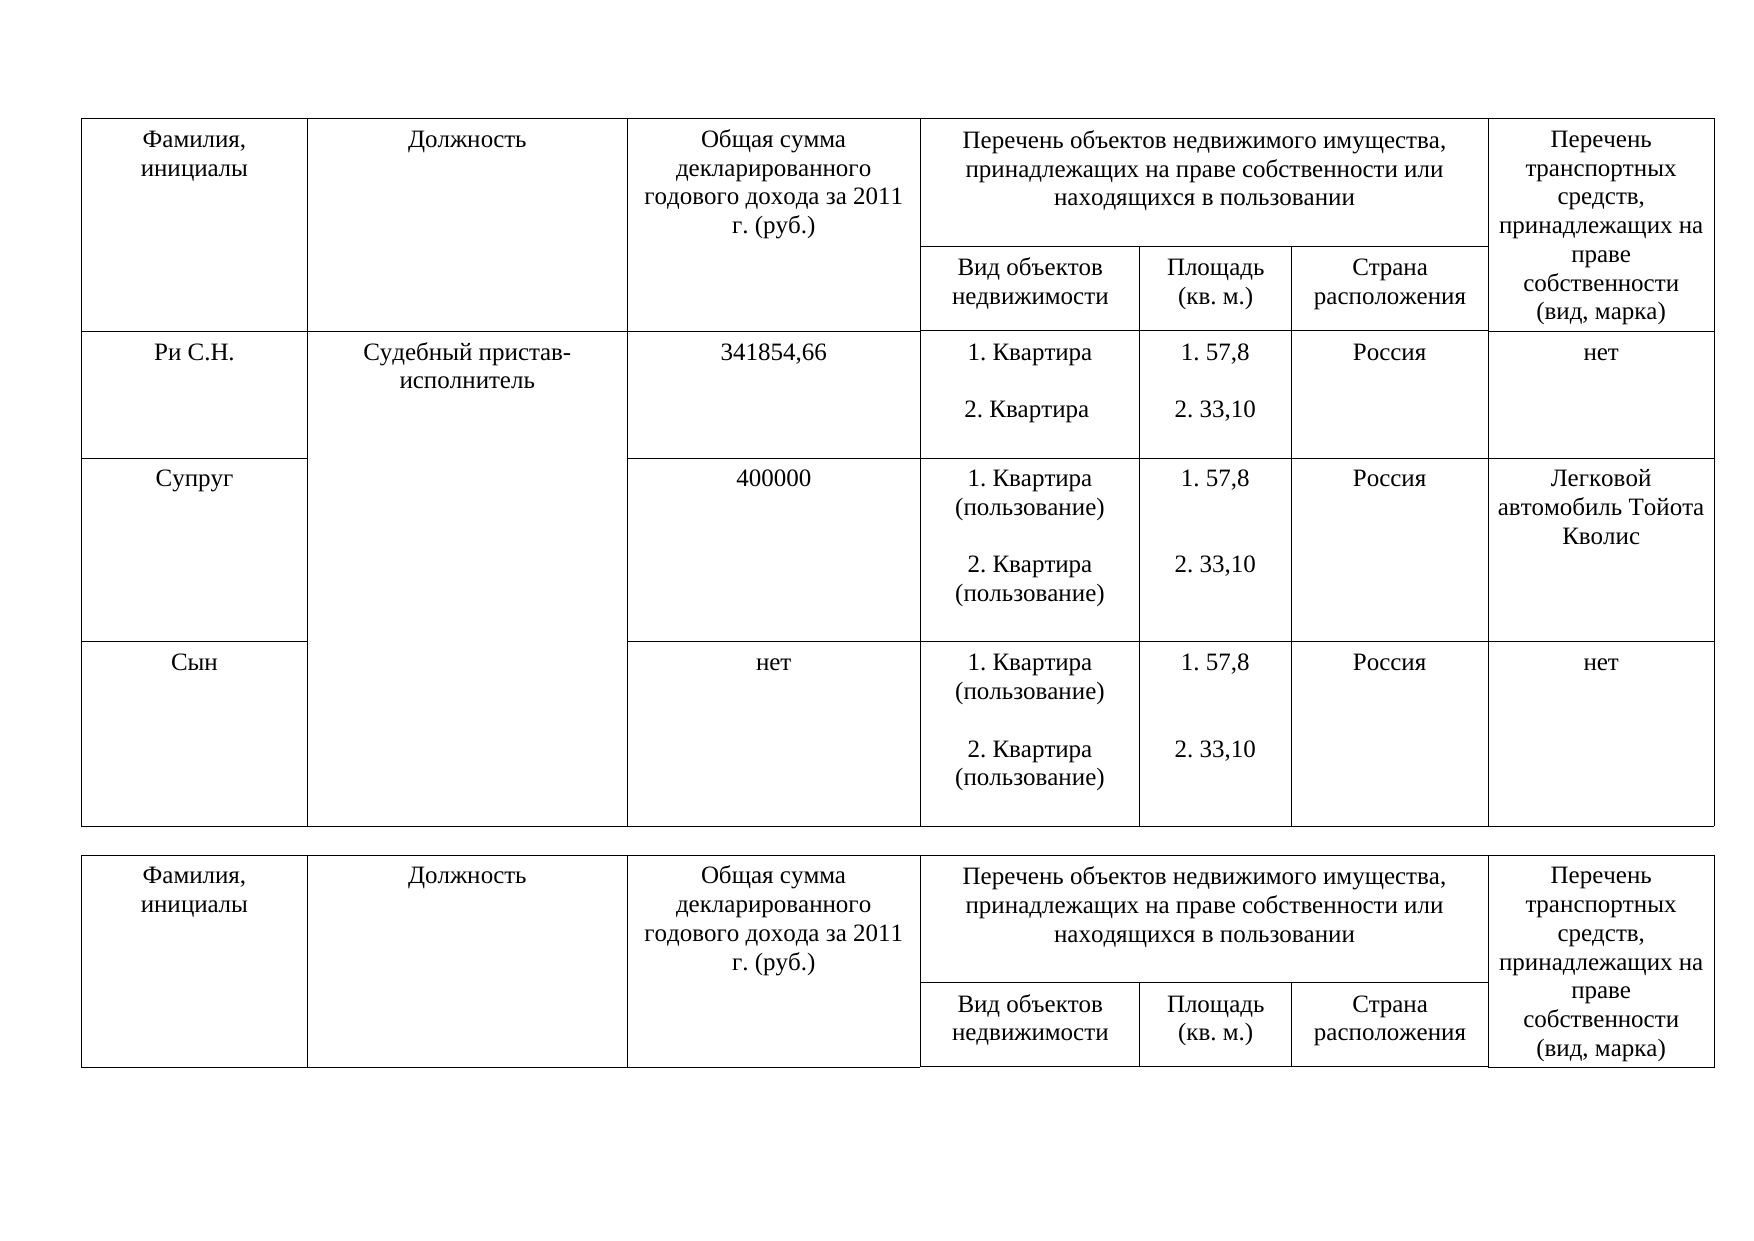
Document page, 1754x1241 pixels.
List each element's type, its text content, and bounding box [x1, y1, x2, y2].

table_header Общая сумма декларированного годового дохода за 2011 г. (руб.) [628, 856, 920, 1067]
table_header Общая сумма декларированного годового дохода за 2011 г. (руб.) [628, 119, 920, 331]
table_cell 341854,66 [628, 332, 920, 458]
table_cell 1. 57,8 2. 33,10 [1140, 331, 1291, 458]
table_header Перечень объектов недвижимого имущества, принадлежащих на праве собственности или находящихся в пользовании [921, 856, 1488, 982]
table_header Перечень транспортных средств, принадлежащих на праве собственности (вид, марка) [1489, 856, 1714, 1067]
table_header Перечень объектов недвижимого имущества, принадлежащих на праве собственности или находящихся в пользовании [921, 119, 1488, 246]
table_header Фамилия, инициалы [82, 119, 307, 331]
table_cell нет [1489, 642, 1714, 826]
table_cell 1. 57,8 2. 33,10 [1140, 642, 1291, 826]
table_cell Супруг [82, 459, 307, 641]
table_cell Россия [1292, 459, 1488, 641]
table_cell Страна расположения [1292, 247, 1488, 330]
table_header Должность [308, 856, 627, 1067]
table_cell 1. Квартира (пользование) 2. Квартира (пользование) [921, 459, 1139, 641]
table_cell нет [628, 642, 920, 826]
table_header Перечень транспортных средств, принадлежащих на праве собственности (вид, марка) [1489, 119, 1714, 331]
table_cell Россия [1292, 331, 1488, 458]
table_cell 1. Квартира (пользование) 2. Квартира (пользование) [921, 642, 1139, 826]
table_cell Страна расположения [1292, 983, 1488, 1066]
table_cell нет [1489, 332, 1714, 458]
table_cell 1. 57,8 2. 33,10 [1140, 459, 1291, 641]
table_header Должность [308, 119, 627, 331]
table_cell Вид объектов недвижимости [921, 983, 1139, 1066]
table_cell Площадь (кв. м.) [1140, 983, 1291, 1066]
table_cell Россия [1292, 642, 1488, 826]
table_header Фамилия, инициалы [82, 856, 307, 1067]
table_cell Вид объектов недвижимости [921, 247, 1139, 330]
table_cell Сын [82, 642, 307, 826]
table_cell Ри С.Н. [82, 332, 307, 458]
table_cell 1. Квартира 2. Квартира [921, 331, 1139, 458]
table_cell Судебный пристав-исполнитель [308, 332, 627, 826]
table_cell 400000 [628, 459, 920, 641]
table_cell Площадь (кв. м.) [1140, 247, 1291, 330]
table_cell Легковой автомобиль Тойота Кволис [1489, 459, 1714, 641]
